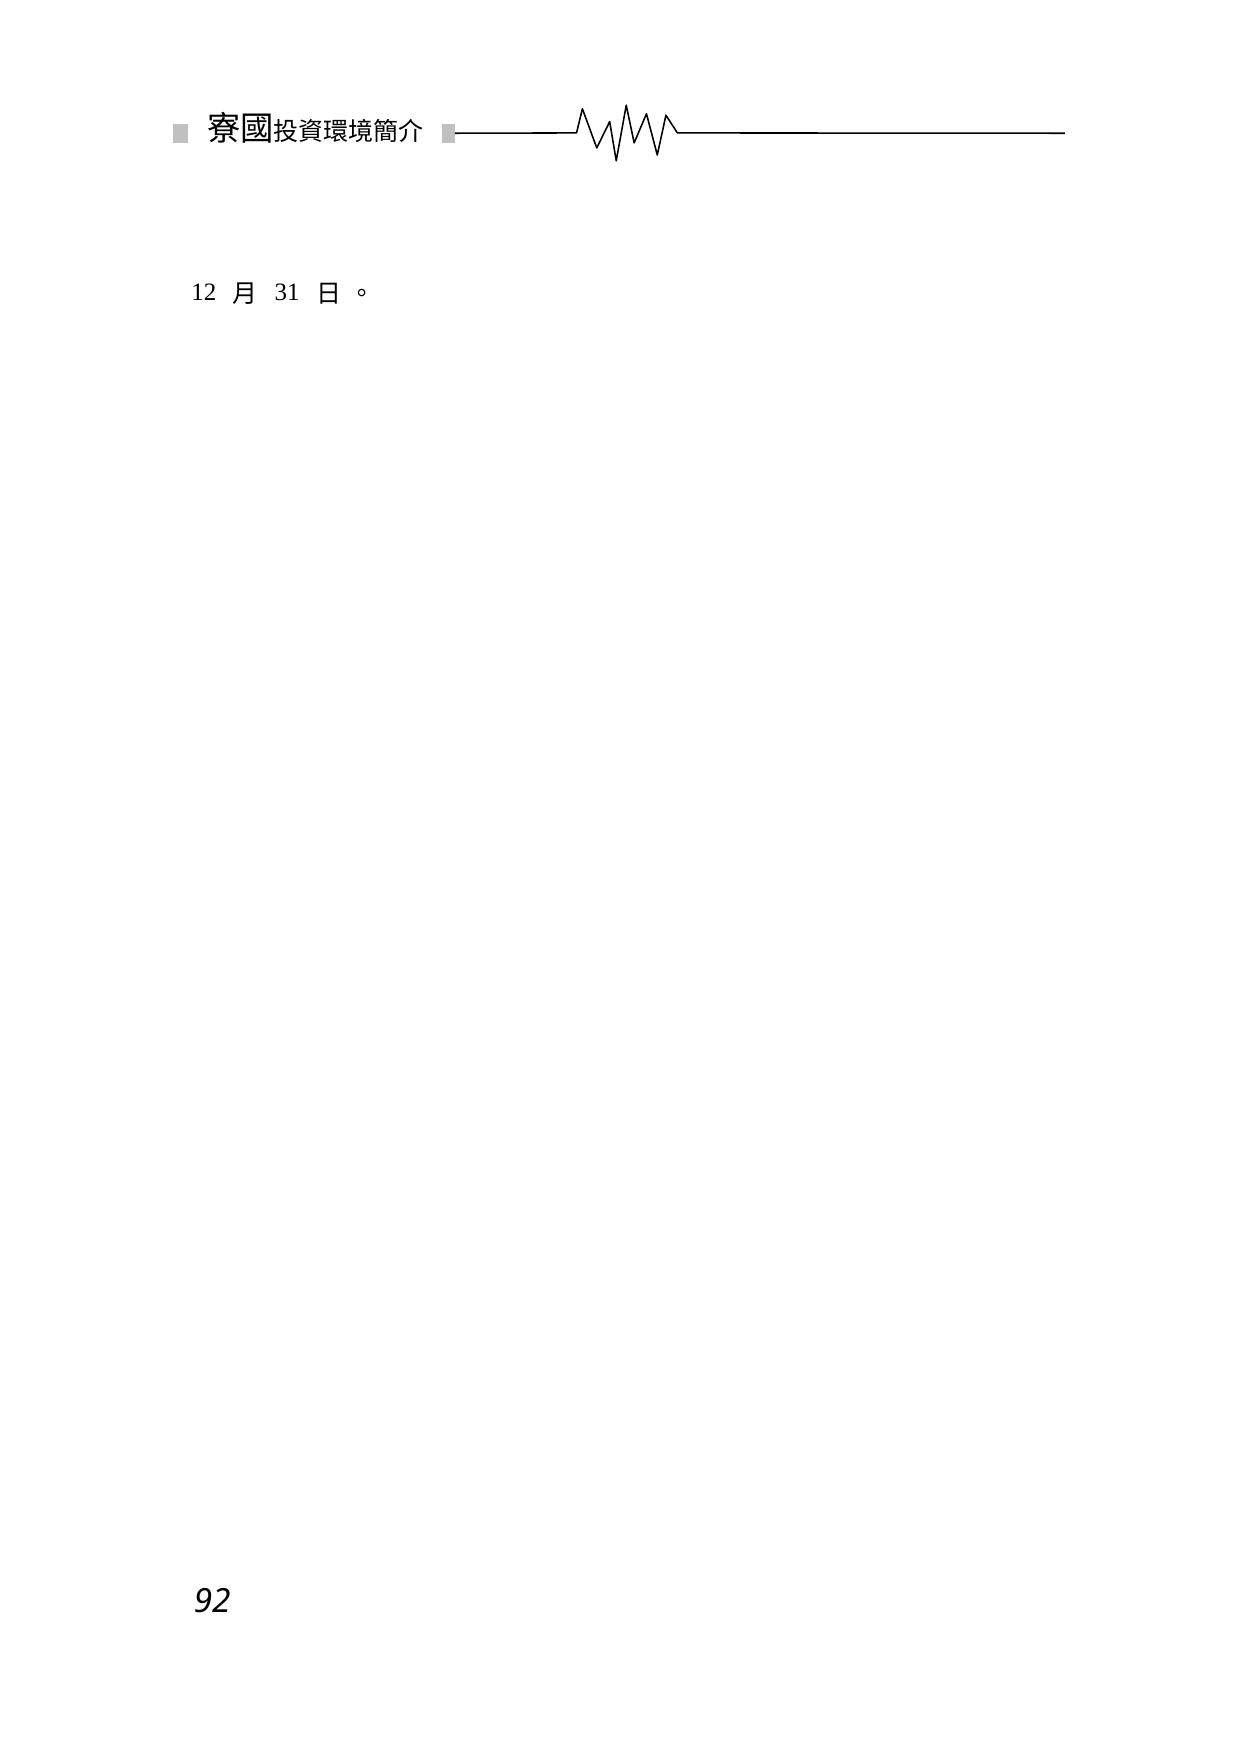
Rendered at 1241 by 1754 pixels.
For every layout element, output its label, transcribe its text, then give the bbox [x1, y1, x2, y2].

text 12月31日。 [183, 250, 1058, 313]
